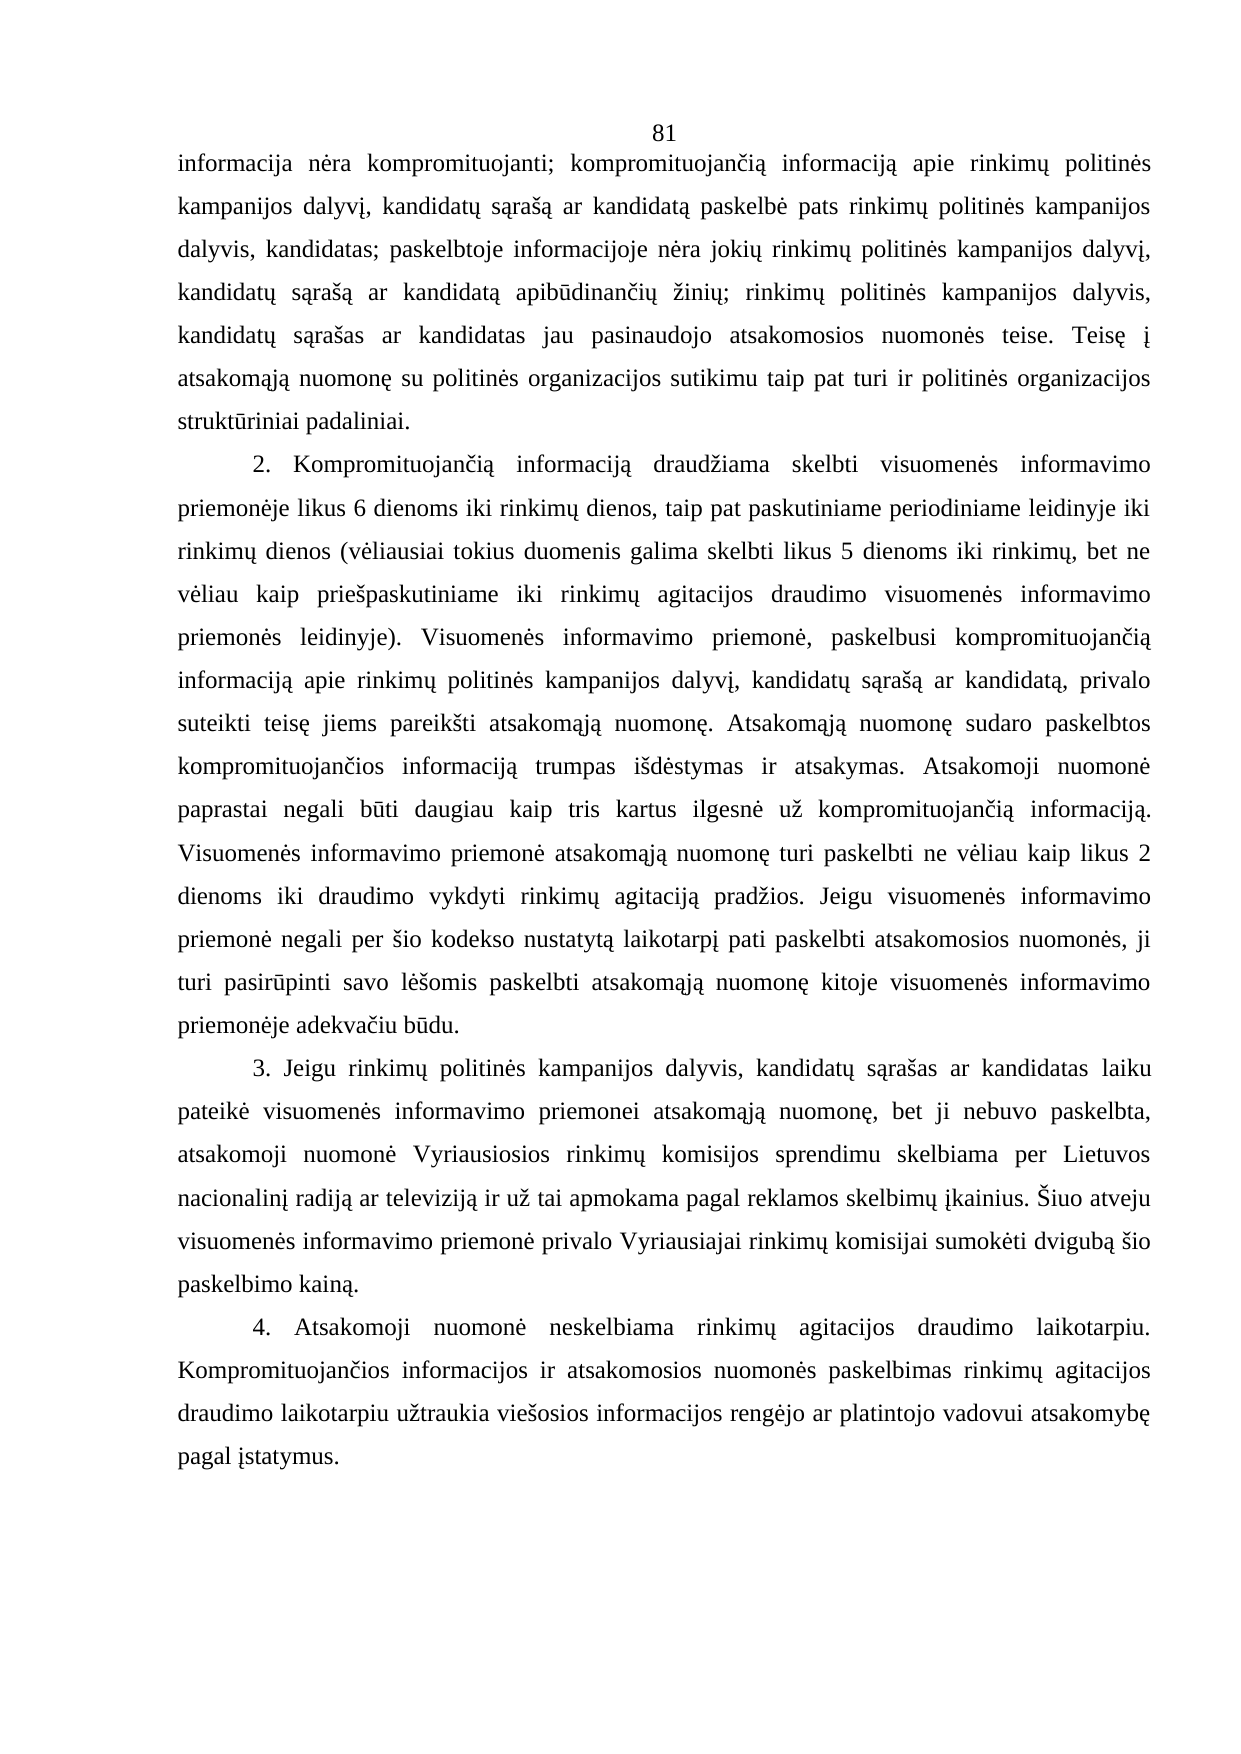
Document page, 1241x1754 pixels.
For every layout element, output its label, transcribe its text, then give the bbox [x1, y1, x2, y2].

text informacija nėra kompromituojanti; kompromituojančią informaciją apie rinkimų politinės kampanijos dalyvį, kandidatų sąrašą ar kandidatą paskelbė pats rinkimų politinės kampanijos dalyvis, kandidatas; paskelbtoje informacijoje nėra jokių rinkimų politinės kampanijos dalyvį, kandidatų sąrašą ar kandidatą apibūdinančių žinių; rinkimų politinės kampanijos dalyvis, kandidatų sąrašas ar kandidatas jau pasinaudojo atsakomosios nuomonės teise. Teisę į atsakomąją nuomonę su politinės organizacijos sutikimu taip pat turi ir politinės organizacijos struktūriniai padaliniai. [177, 148, 1152, 435]
text 2. Kompromituojančią informaciją draudžiama skelbti visuomenės informavimo priemonėje likus 6 dienoms iki rinkimų dienos, taip pat paskutiniame periodiniame leidinyje iki rinkimų dienos (vėliausiai tokius duomenis galima skelbti likus 5 dienoms iki rinkimų, bet ne vėliau kaip priešpaskutiniame iki rinkimų agitacijos draudimo visuomenės informavimo priemonės leidinyje). Visuomenės informavimo priemonė, paskelbusi kompromituojančią informaciją apie rinkimų politinės kampanijos dalyvį, kandidatų sąrašą ar kandidatą, privalo suteikti teisę jiems pareikšti atsakomąją nuomonę. Atsakomąją nuomonę sudaro paskelbtos kompromituojančios informaciją trumpas išdėstymas ir atsakymas. Atsakomoji nuomonė paprastai negali būti daugiau kaip tris kartus ilgesnė už kompromituojančią informaciją. Visuomenės informavimo priemonė atsakomąją nuomonę turi paskelbti ne vėliau kaip likus 2 dienoms iki draudimo vykdyti rinkimų agitaciją pradžios. Jeigu visuomenės informavimo priemonė negali per šio kodekso nustatytą laikotarpį pati paskelbti atsakomosios nuomonės, ji turi pasirūpinti savo lėšomis paskelbti atsakomąją nuomonę kitoje visuomenės informavimo priemonėje adekvačiu būdu. [177, 449, 1152, 1039]
text 4. Atsakomoji nuomonė neskelbiama rinkimų agitacijos draudimo laikotarpiu. Kompromituojančios informacijos ir atsakomosios nuomonės paskelbimas rinkimų agitacijos draudimo laikotarpiu užtraukia viešosios informacijos rengėjo ar platintojo vadovui atsakomybę pagal įstatymus. [177, 1312, 1152, 1470]
text 3. Jeigu rinkimų politinės kampanijos dalyvis, kandidatų sąrašas ar kandidatas laiku pateikė visuomenės informavimo priemonei atsakomąją nuomonę, bet ji nebuvo paskelbta, atsakomoji nuomonė Vyriausiosios rinkimų komisijos sprendimu skelbiama per Lietuvos nacionalinį radiją ar televiziją ir už tai apmokama pagal reklamos skelbimų įkainius. Šiuo atveju visuomenės informavimo priemonė privalo Vyriausiajai rinkimų komisijai sumokėti dvigubą šio paskelbimo kainą. [177, 1053, 1152, 1298]
